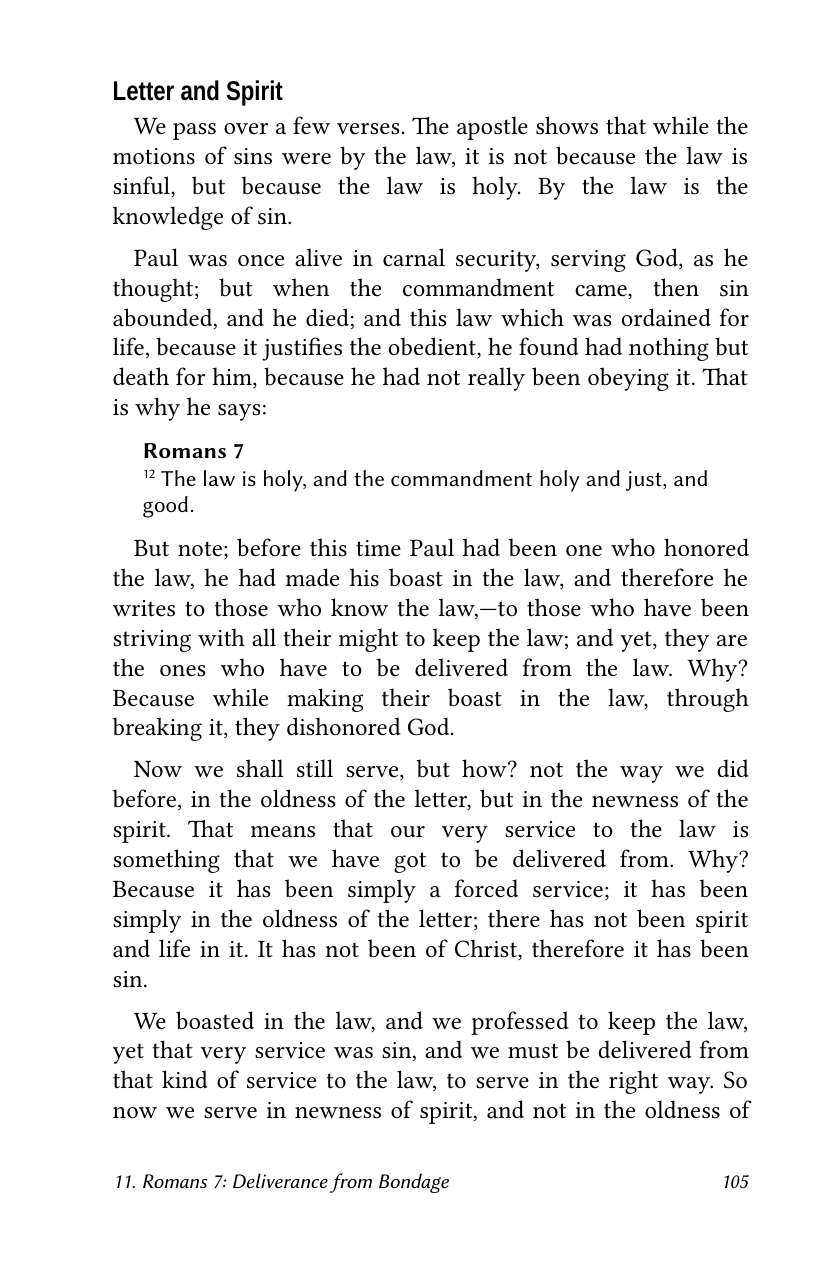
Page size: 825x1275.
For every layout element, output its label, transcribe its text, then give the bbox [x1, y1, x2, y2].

text We boasted in the law, and we professed to keep the law, yet that very service was sin, and we must be delivered from that kind of service to the law, to serve in the right way. So now we serve in newness of spirit, and not in the oldness of [112, 1007, 750, 1125]
text But note; before this time Paul had been one who honored the law, he had made his boast in the law, and therefore he writes to those who know the law,—to those who have been striving with all their might to keep the law; and yet, they are the ones who have to be delivered from the law. Why? Because while making their boast in the law, through breaking it, they dishonored God. [112, 534, 750, 742]
subtitle Letter and Spirit [112, 75, 750, 106]
text Romans 7 [142, 438, 750, 464]
text Now we shall still serve, but how? not the way we did before, in the oldness of the letter, but in the newness of the spirit. That means that our very service to the law is something that we have got to be delivered from. Why? Because it has been simply a forced service; it has been simply in the oldness of the letter; there has not been spirit and life in it. It has not been of Christ, therefore it has been sin. [112, 755, 750, 993]
text 12 The law is holy, and the commandment holy and just, and good. [142, 466, 720, 518]
text We pass over a few verses. The apostle shows that while the motions of sins were by the law, it is not because the law is sinful, but because the law is holy. By the law is the knowledge of sin. [112, 112, 750, 230]
text Paul was once alive in carnal security, serving God, as he thought; but when the commandment came, then sin abounded, and he died; and this law which was ordained for life, because it justifies the obedient, he found had nothing but death for him, because he had not really been obeying it. That is why he says: [112, 244, 750, 422]
